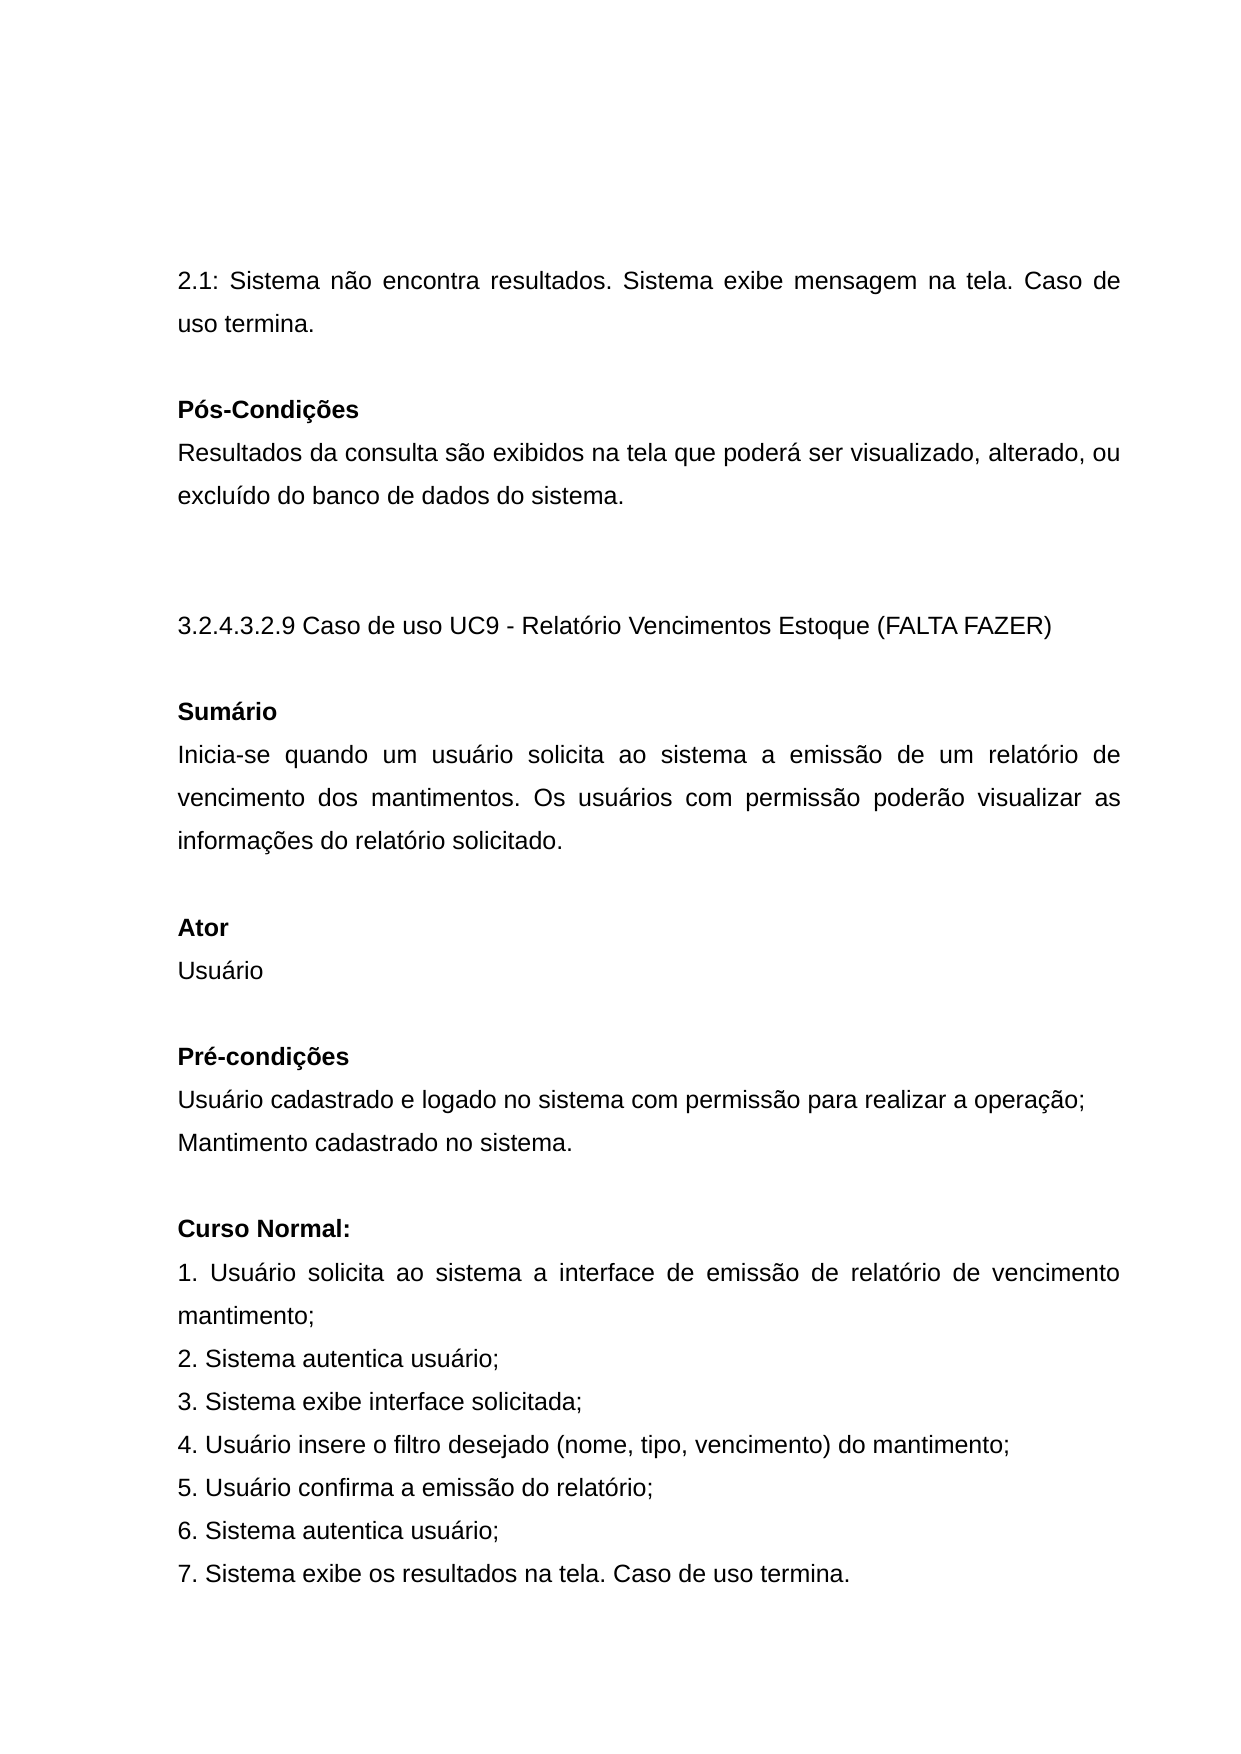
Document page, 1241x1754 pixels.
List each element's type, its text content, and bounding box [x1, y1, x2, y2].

text Usuário cadastrado e logado no sistema com permissão para realizar a operação; [177, 1085, 1122, 1114]
text Ator [177, 913, 1122, 941]
text 3. Sistema exibe interface solicitada; [177, 1387, 1122, 1416]
text 5. Usuário confirma a emissão do relatório; [177, 1473, 1122, 1502]
text 6. Sistema autentica usuário; [177, 1516, 1122, 1545]
text Usuário [177, 956, 1122, 984]
text 1. Usuário solicita ao sistema a interface de emissão de relatório de vencimento mantimento; [177, 1258, 1122, 1329]
text Resultados da consulta são exibidos na tela que poderá ser visualizado, alterado, ou excluído do banco de dados do sistema. [177, 438, 1122, 510]
text Pós-Condições [177, 395, 1122, 424]
text Curso Normal: [177, 1214, 1122, 1243]
text 3.2.4.3.2.9 Caso de uso UC9 - Relatório Vencimentos Estoque (FALTA FAZER) [177, 611, 1122, 639]
text Sumário [177, 697, 1122, 726]
text Inicia-se quando um usuário solicita ao sistema a emissão de um relatório de vencimento dos mantimentos. Os usuários com permissão poderão visualizar as informações do relatório solicitado. [177, 740, 1122, 855]
text 2. Sistema autentica usuário; [177, 1344, 1122, 1373]
text Mantimento cadastrado no sistema. [177, 1128, 1122, 1157]
text 2.1: Sistema não encontra resultados. Sistema exibe mensagem na tela. Caso de uso termina. [177, 266, 1122, 338]
text 4. Usuário insere o filtro desejado (nome, tipo, vencimento) do mantimento; [177, 1430, 1122, 1459]
text Pré-condições [177, 1042, 1122, 1071]
text 7. Sistema exibe os resultados na tela. Caso de uso termina. [177, 1559, 1122, 1588]
